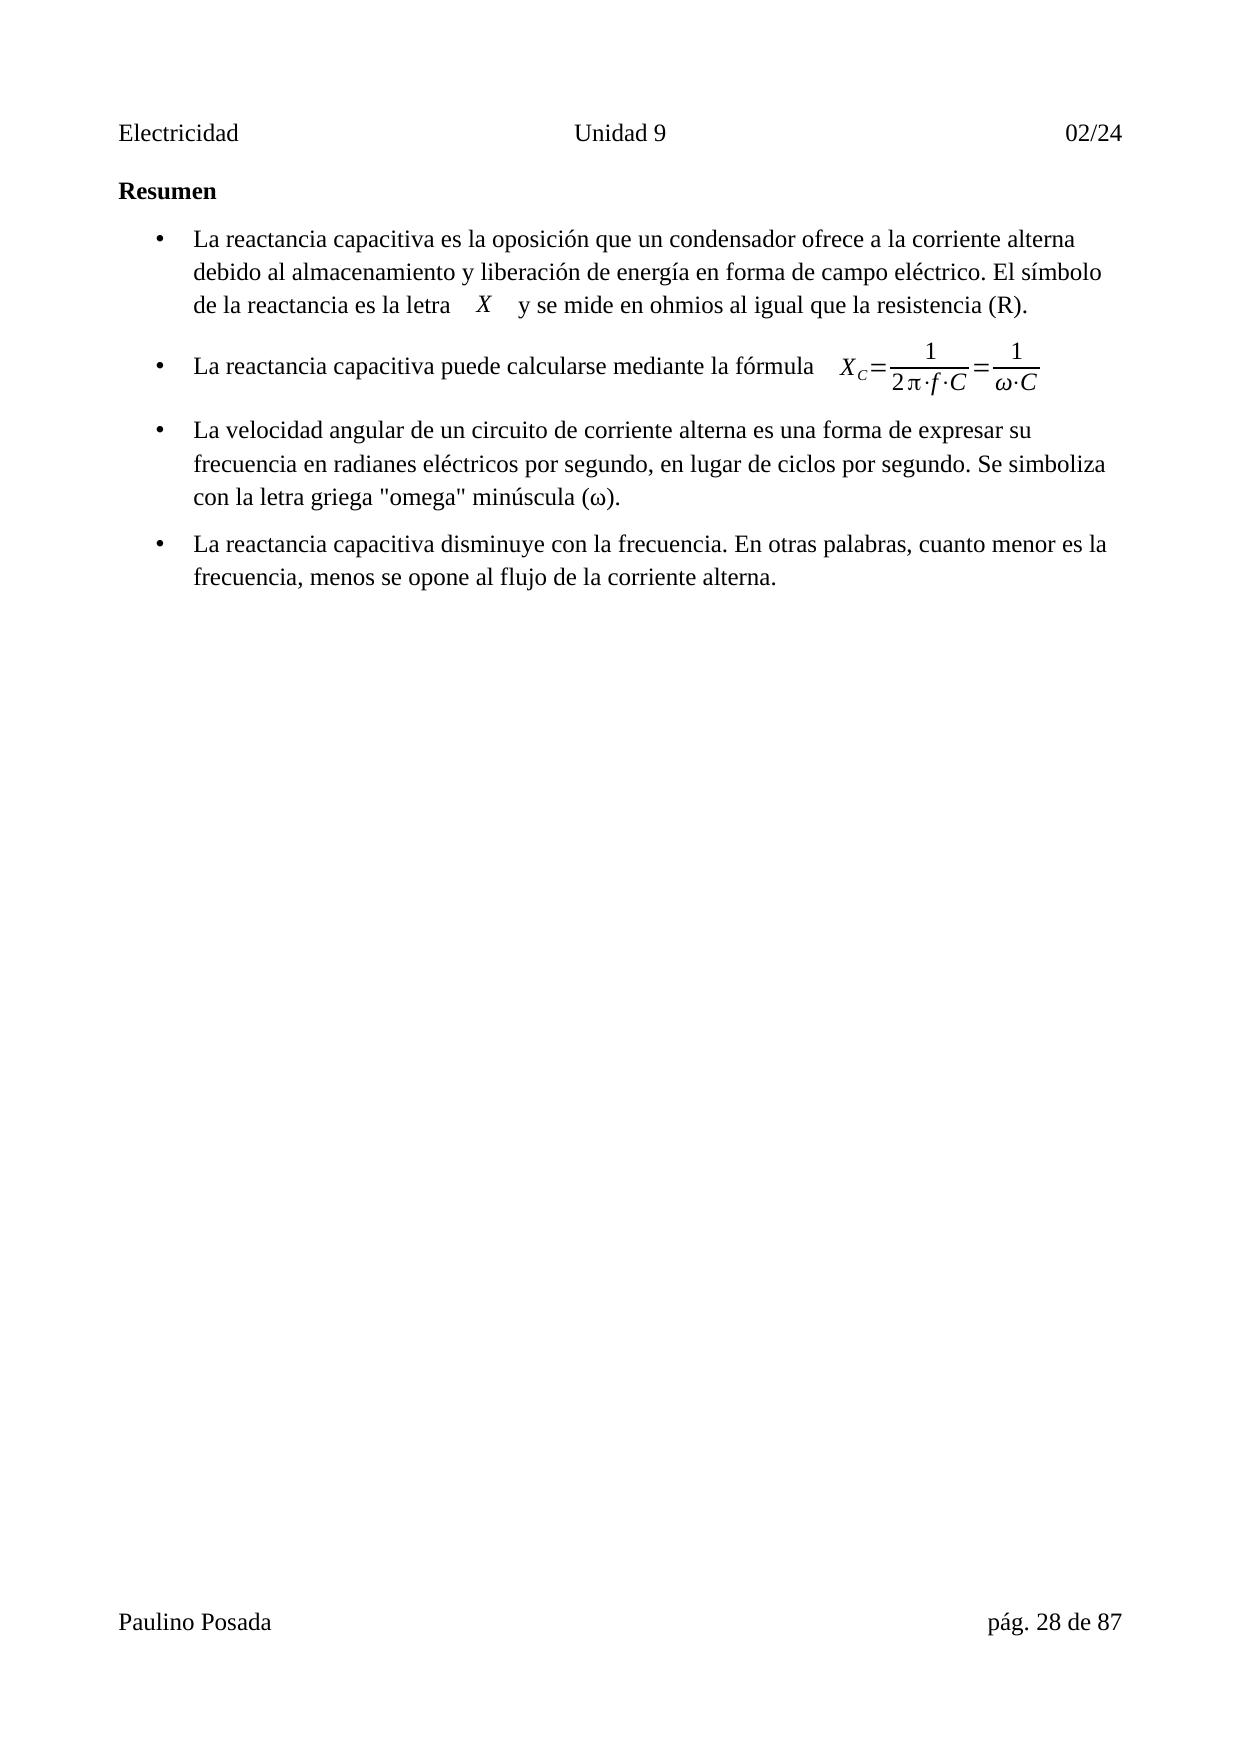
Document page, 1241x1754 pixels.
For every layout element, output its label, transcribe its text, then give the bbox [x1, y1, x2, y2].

list La reactancia capacitiva puede calcularse mediante la fórmula [156, 338, 1122, 397]
list La velocidad angular de un circuito de corriente alterna es una forma de expresar su frecuencia en radianes eléctricos por segundo, en lugar de ciclos por segundo. Se simboliza con la letra griega "omega" minúscula (ω). [156, 416, 1122, 510]
text Resumen [118, 176, 1122, 205]
list La reactancia capacitiva disminuye con la frecuencia. En otras palabras, cuanto menor es la frecuencia, menos se opone al flujo de la corriente alterna. [156, 529, 1122, 591]
list La reactancia capacitiva es la oposición que un condensador ofrece a la corriente alterna debido al almacenamiento y liberación de energía en forma de campo eléctrico. El símbolo de la reactancia es la letra y se mide en ohmios al igual que la resistencia (R). [156, 224, 1122, 319]
